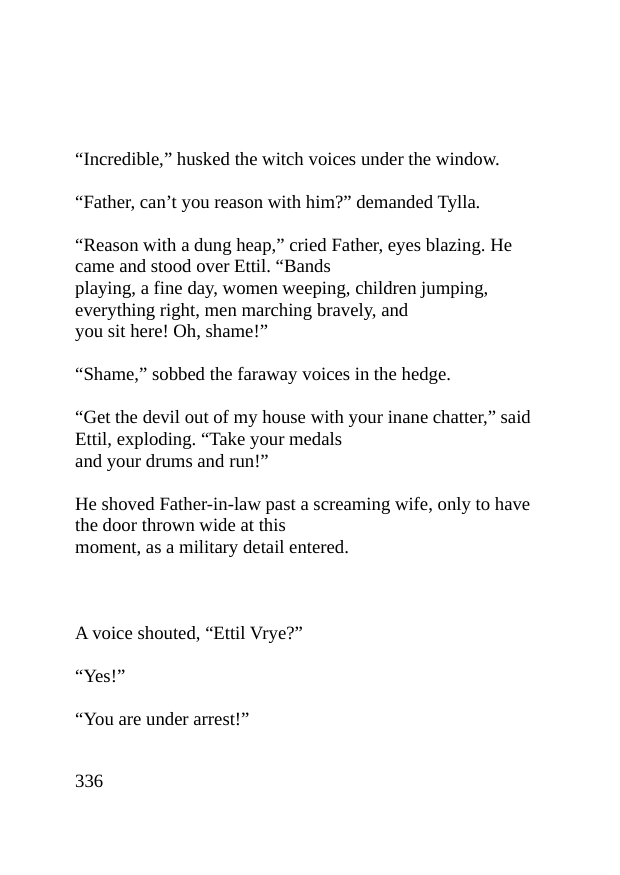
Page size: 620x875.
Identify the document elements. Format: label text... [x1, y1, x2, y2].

text “Incredible,” husked the witch voices under the window. “Father, can’t you reason with him?” demanded Tylla. “Reason with a dung heap,” cried Father, eyes blazing. He came and stood over Ettil. “Bands playing, a fine day, women weeping, children jumping, everything right, men marching bravely, and you sit here! Oh, shame!” “Shame,” sobbed the faraway voices in the hedge. “Get the devil out of my house with your inane chatter,” said Ettil, exploding. “Take your medals and your drums and run!” He shoved Father-in-law past a screaming wife, only to have the door thrown wide at this moment, as a military detail entered. A voice shouted, “Ettil Vrye?” “Yes!” “You are under arrest!” [75, 126, 544, 730]
